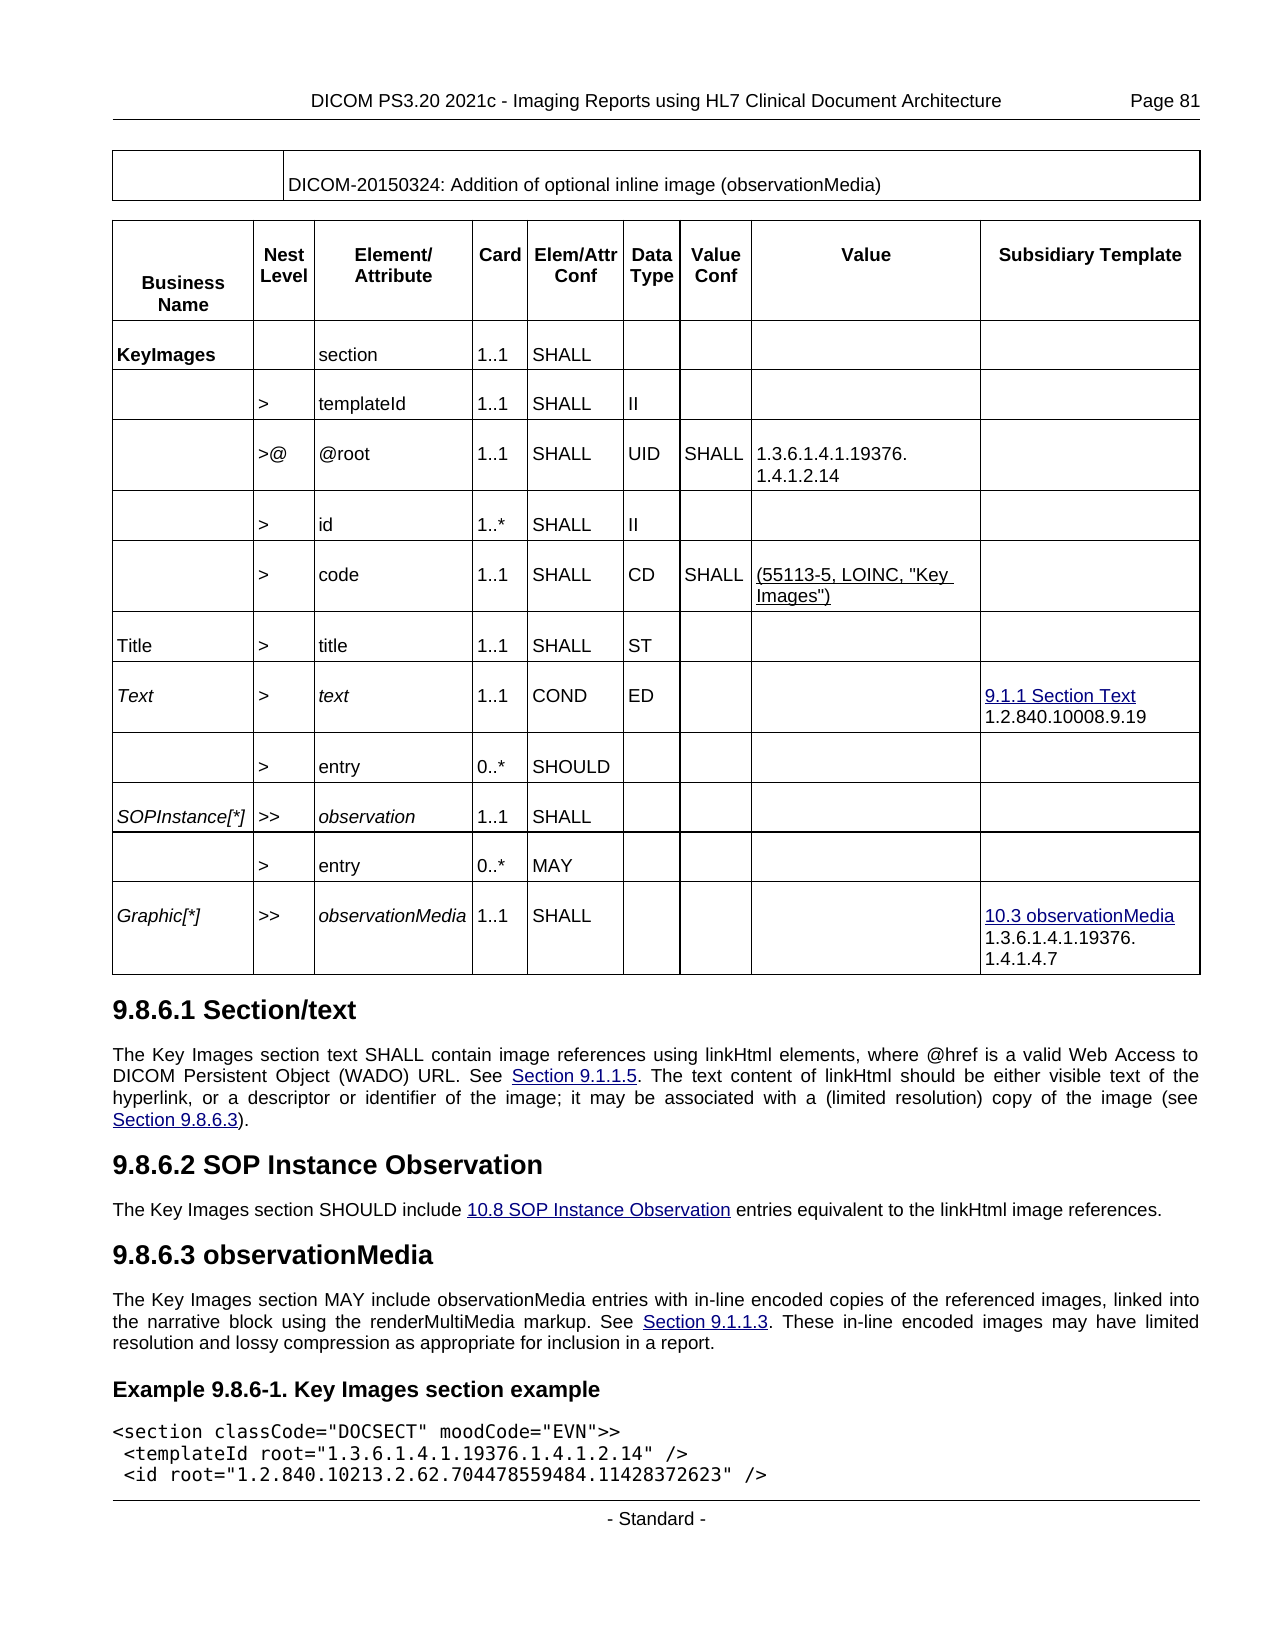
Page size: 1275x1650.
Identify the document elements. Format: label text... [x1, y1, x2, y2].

table_cell UID [624, 420, 679, 490]
table_cell observation​Media [315, 882, 472, 974]
table_cell [624, 733, 679, 782]
table_cell [681, 882, 751, 974]
table_cell >> [254, 783, 314, 831]
table_cell SHALL [528, 882, 623, 974]
table_cell ST [624, 612, 679, 661]
table_cell SOPInstance[*] [113, 783, 253, 831]
table_cell DICOM-20150324: Addition of optional inline image (observationMedia) [284, 151, 1199, 200]
table_cell 1..1 [473, 882, 527, 974]
table_cell [981, 420, 1199, 490]
table_cell [113, 541, 253, 611]
table_cell [681, 833, 751, 881]
table_cell 10.3 observationMedia 1.3.6.1.4.1.19376.​1.4.1.4.7 [981, 882, 1199, 974]
table_cell [681, 321, 751, 369]
table_cell SHALL [528, 420, 623, 490]
table_cell 0..* [473, 833, 527, 881]
table_cell >@ [254, 420, 314, 490]
table_cell 1..1 [473, 420, 527, 490]
table_cell 1..1 [473, 541, 527, 611]
table_cell > [254, 733, 314, 782]
table_cell [681, 370, 751, 419]
table_cell > [254, 833, 314, 881]
table_cell [113, 151, 283, 200]
table_cell SHALL [528, 370, 623, 419]
table_cell [752, 882, 980, 974]
table_cell title [315, 612, 472, 661]
table_cell [624, 833, 679, 881]
table_cell SHALL [681, 420, 751, 490]
table_cell id [315, 491, 472, 540]
text The Key Images section MAY include observationMedia entries with in-line encoded copies of the referenced images, linked into the narrative block using the renderMultiMedia markup. See Section 9.1.1.3. These in-line encoded images may have limited resolution and lossy compression as appropriate for inclusion in a report. [112, 1289, 1200, 1354]
table_cell [681, 733, 751, 782]
table_cell [752, 612, 980, 661]
table_header Business Name [113, 221, 253, 319]
table_cell II [624, 370, 679, 419]
table_cell Key​Images [113, 321, 253, 369]
table_cell entry [315, 833, 472, 881]
table_header Value Conf [681, 221, 751, 319]
table_header Card [473, 221, 527, 319]
table_cell MAY [528, 833, 623, 881]
table_cell [113, 833, 253, 881]
table_cell > [254, 541, 314, 611]
table_header Nest Level [254, 221, 314, 319]
table_cell SHALL [528, 612, 623, 661]
table_cell [752, 783, 980, 831]
table_cell (55113-5, LOINC, "Key Images") [752, 541, 980, 611]
text The Key Images section SHOULD include 10.8 SOP Instance Observation entries equivalent to the linkHtml image references. [112, 1199, 1200, 1220]
text The Key Images section text SHALL contain image references using linkHtml elements, where @href is a valid Web Access to DICOM Persistent Object (WADO) URL. See Section 9.1.1.5. The text content of linkHtml should be either visible text of the hyperlink, or a descriptor or identifier of the image; it may be associated with a (limited resolution) copy of the image (see Section 9.8.6.3). [112, 1044, 1200, 1130]
table_cell 1..* [473, 491, 527, 540]
text Example 9.8.6-1. Key Images section example [112, 1376, 1200, 1402]
table_cell [981, 833, 1199, 881]
table_cell Title [113, 612, 253, 661]
table_cell [752, 833, 980, 881]
table_cell [624, 321, 679, 369]
table_cell [752, 321, 980, 369]
table_cell Text [113, 662, 253, 732]
table_cell observation [315, 783, 472, 831]
table_cell [113, 420, 253, 490]
table_cell [113, 733, 253, 782]
table_cell [681, 612, 751, 661]
table_cell 1..1 [473, 612, 527, 661]
table_cell 1..1 [473, 662, 527, 732]
table_cell [681, 491, 751, 540]
table_cell [981, 612, 1199, 661]
table_cell section [315, 321, 472, 369]
table_cell >> [254, 882, 314, 974]
table_cell [752, 662, 980, 732]
table_cell COND [528, 662, 623, 732]
table_cell SHALL [528, 541, 623, 611]
table_cell > [254, 491, 314, 540]
table_cell 0..* [473, 733, 527, 782]
table_cell SHOULD [528, 733, 623, 782]
table_cell II [624, 491, 679, 540]
table_cell ED [624, 662, 679, 732]
table_cell > [254, 662, 314, 732]
table_cell [981, 370, 1199, 419]
table_cell [254, 321, 314, 369]
table_cell 1..1 [473, 783, 527, 831]
table_cell [681, 783, 751, 831]
table_cell [981, 541, 1199, 611]
table_cell SHALL [528, 491, 623, 540]
table_cell text [315, 662, 472, 732]
table_cell code [315, 541, 472, 611]
table_header Value [752, 221, 980, 319]
table_cell [752, 733, 980, 782]
table_cell 1..1 [473, 321, 527, 369]
table_cell [981, 491, 1199, 540]
table_cell 1..1 [473, 370, 527, 419]
table_cell [113, 370, 253, 419]
text <section classCode="DOCSECT" moodCode="EVN">> <templateId root="1.3.6.1.4.1.19376.1.4.1.2.14" /> <id root="1.2.840.10213.2.62.704478559484.11428372623" /> [112, 1421, 1200, 1486]
table_cell @root [315, 420, 472, 490]
table_cell SHALL [528, 321, 623, 369]
text 9.8.6.2 SOP Instance Observation [112, 1149, 1200, 1180]
table_header Elem/Attr Conf [528, 221, 623, 319]
table_cell [624, 783, 679, 831]
table_cell SHALL [528, 783, 623, 831]
table_cell [624, 882, 679, 974]
table_cell > [254, 612, 314, 661]
table_cell [981, 321, 1199, 369]
table_header Subsidiary Template [981, 221, 1199, 319]
table_cell [981, 783, 1199, 831]
text 9.8.6.1 Section/text [112, 994, 1200, 1025]
table_cell CD [624, 541, 679, 611]
table_cell 1.3.6.1.4.1.19376.​1.4.1.2.14 [752, 420, 980, 490]
table_cell > [254, 370, 314, 419]
table_cell 9.1.1 Section Text 1.2.840.10008.9.19 [981, 662, 1199, 732]
table_cell [681, 662, 751, 732]
table_cell [981, 733, 1199, 782]
table_cell entry [315, 733, 472, 782]
table_cell Graphic[*] [113, 882, 253, 974]
table_cell SHALL [681, 541, 751, 611]
table_cell [752, 370, 980, 419]
table_header Element/​Attribute [315, 221, 472, 319]
table_cell [113, 491, 253, 540]
table_cell template​Id [315, 370, 472, 419]
table_header Data Type [624, 221, 679, 319]
table_cell [752, 491, 980, 540]
text 9.8.6.3 observationMedia [112, 1239, 1200, 1270]
